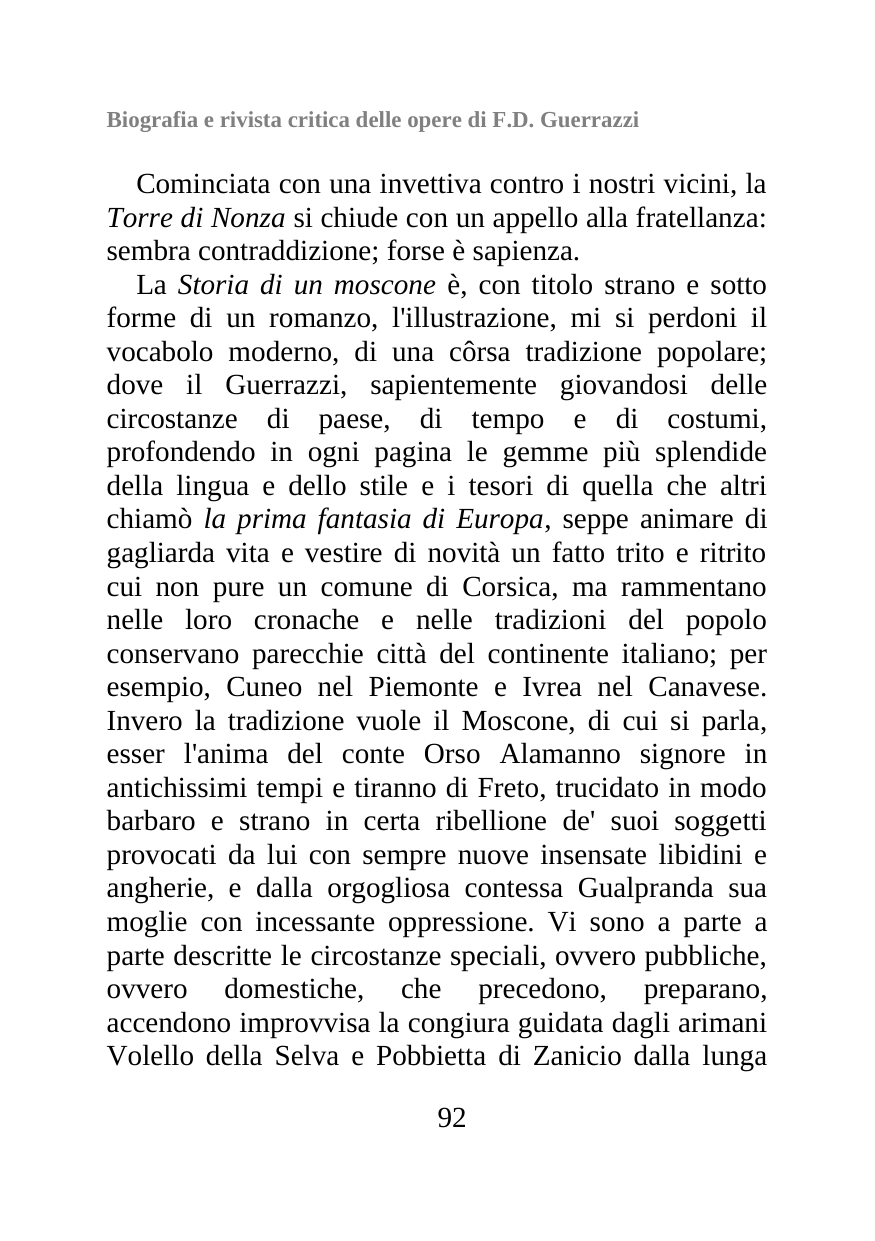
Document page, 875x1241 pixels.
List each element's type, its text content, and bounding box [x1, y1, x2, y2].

text Cominciata con una invettiva contro i nostri vicini, la Torre di Nonza si chiude con un appello alla fratellanza: sembra contraddizione; forse è sapienza. [106, 166, 768, 267]
text La Storia di un moscone è, con titolo strano e sotto forme di un romanzo, l'illustrazione, mi si perdoni il vocabolo moderno, di una côrsa tradizione popolare; dove il Guerrazzi, sapientemente giovandosi delle circostanze di paese, di tempo e di costumi, profondendo in ogni pagina le gemme più splendide della lingua e dello stile e i tesori di quella che altri chiamò la prima fantasia di Europa, seppe animare di gagliarda vita e vestire di novità un fatto trito e ritrito cui non pure un comune di Corsica, ma rammentano nelle loro cronache e nelle tradizioni del popolo conservano parecchie città del continente italiano; per esempio, Cuneo nel Piemonte e Ivrea nel Canavese. Invero la tradizione vuole il Moscone, di cui si parla, esser l'anima del conte Orso Alamanno signore in antichissimi tempi e tiranno di Freto, trucidato in modo barbaro e strano in certa ribellione de' suoi soggetti provocati da lui con sempre nuove insensate libidini e angherie, e dalla orgogliosa contessa Gualpranda sua moglie con incessante oppressione. Vi sono a parte a parte descritte le circostanze speciali, ovvero pubbliche, ovvero domestiche, che precedono, preparano, accendono improvvisa la congiura guidata dagli arimani Volello della Selva e Pobbietta di Zanicio dalla lunga [106, 267, 768, 1072]
